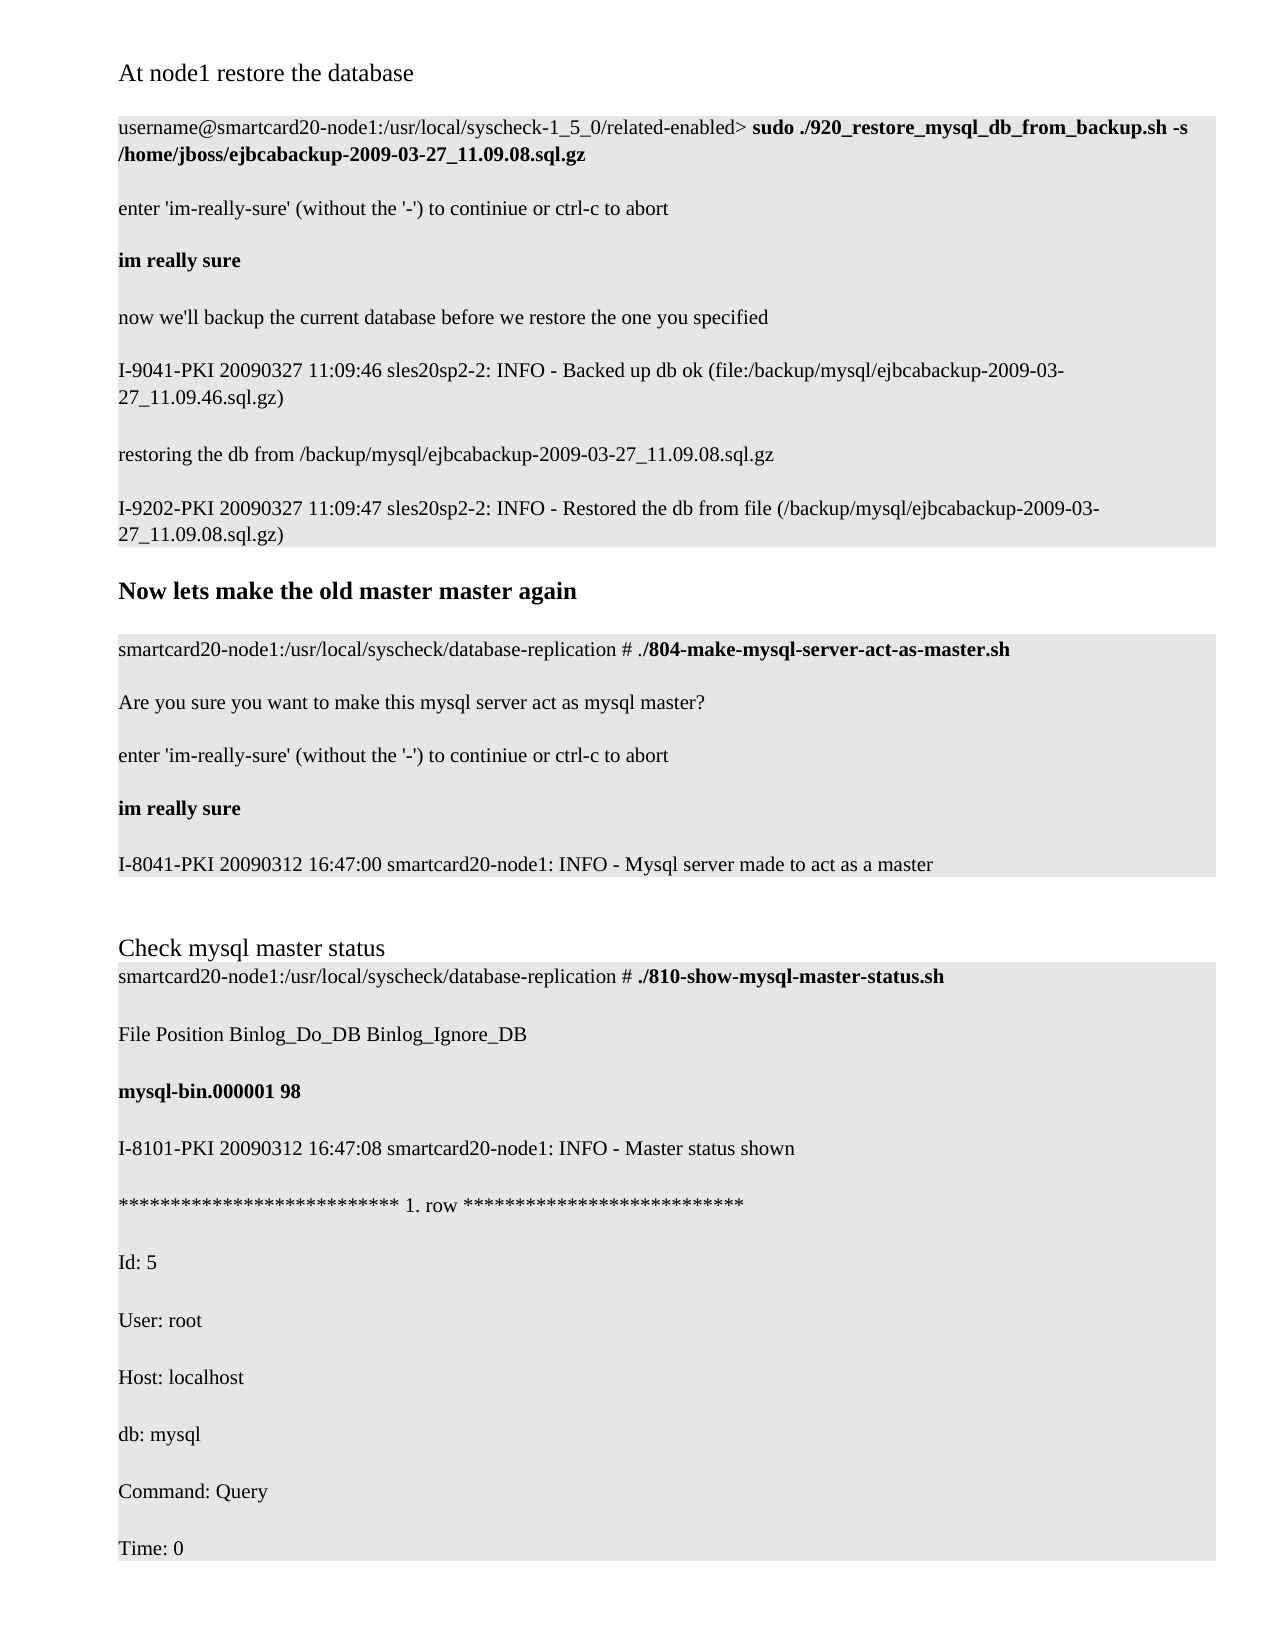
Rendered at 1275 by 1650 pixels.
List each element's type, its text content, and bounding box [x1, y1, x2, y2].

text File Position Binlog_Do_DB Binlog_Ignore_DB [118, 1019, 1216, 1046]
text I-9041-PKI 20090327 11:09:46 sles20sp2-2: INFO - Backed up db ok (file:/backup/mysql/ejbcabackup-2009-03-27_11.09.46.sql.gz) [118, 359, 1216, 410]
text Check mysql master status [118, 934, 1216, 962]
text At node1 restore the database [118, 59, 1216, 87]
text User: root [118, 1305, 1216, 1332]
text Host: localhost [118, 1362, 1216, 1389]
text Now lets make the old master master again [118, 577, 1216, 604]
text *************************** 1. row *************************** [118, 1190, 1216, 1218]
text now we'll backup the current database before we restore the one you specified [118, 302, 1216, 329]
text I-8041-PKI 20090312 16:47:00 smartcard20-node1: INFO - Mysql server made to act as a master [118, 849, 1216, 877]
text I-8101-PKI 20090312 16:47:08 smartcard20-node1: INFO - Master status shown [118, 1133, 1216, 1161]
text im really sure [118, 796, 1216, 819]
text username@smartcard20-node1:/usr/local/syscheck-1_5_0/related-enabled> sudo ./920_restore_mysql_db_from_backup.sh -s /home/jboss/ejbcabackup-2009-03-27_11.09.08.sql.gz [118, 116, 1216, 167]
text db: mysql [118, 1419, 1216, 1447]
text enter 'im-really-sure' (without the '-') to continiue or ctrl-c to abort [118, 744, 1216, 767]
text I-9202-PKI 20090327 11:09:47 sles20sp2-2: INFO - Restored the db from file (/backup/mysql/ejbcabackup-2009-03-27_11.09.08.sql.gz) [118, 496, 1216, 547]
text mysql-bin.000001 98 [118, 1076, 1216, 1104]
text smartcard20-node1:/usr/local/syscheck/database-replication # ./810-show-mysql-master-status.sh [118, 962, 1216, 989]
text Id: 5 [118, 1247, 1216, 1275]
text Command: Query [118, 1476, 1216, 1504]
text enter 'im-really-sure' (without the '-') to continiue or ctrl-c to abort [118, 197, 1216, 220]
text restoring the db from /backup/mysql/ejbcabackup-2009-03-27_11.09.08.sql.gz [118, 439, 1216, 467]
text Are you sure you want to make this mysql server act as mysql master? [118, 691, 1216, 714]
text smartcard20-node1:/usr/local/syscheck/database-replication # ./804-make-mysql-server-act-as-master.sh [118, 634, 1216, 662]
text im really sure [118, 249, 1216, 272]
text Time: 0 [118, 1533, 1216, 1561]
